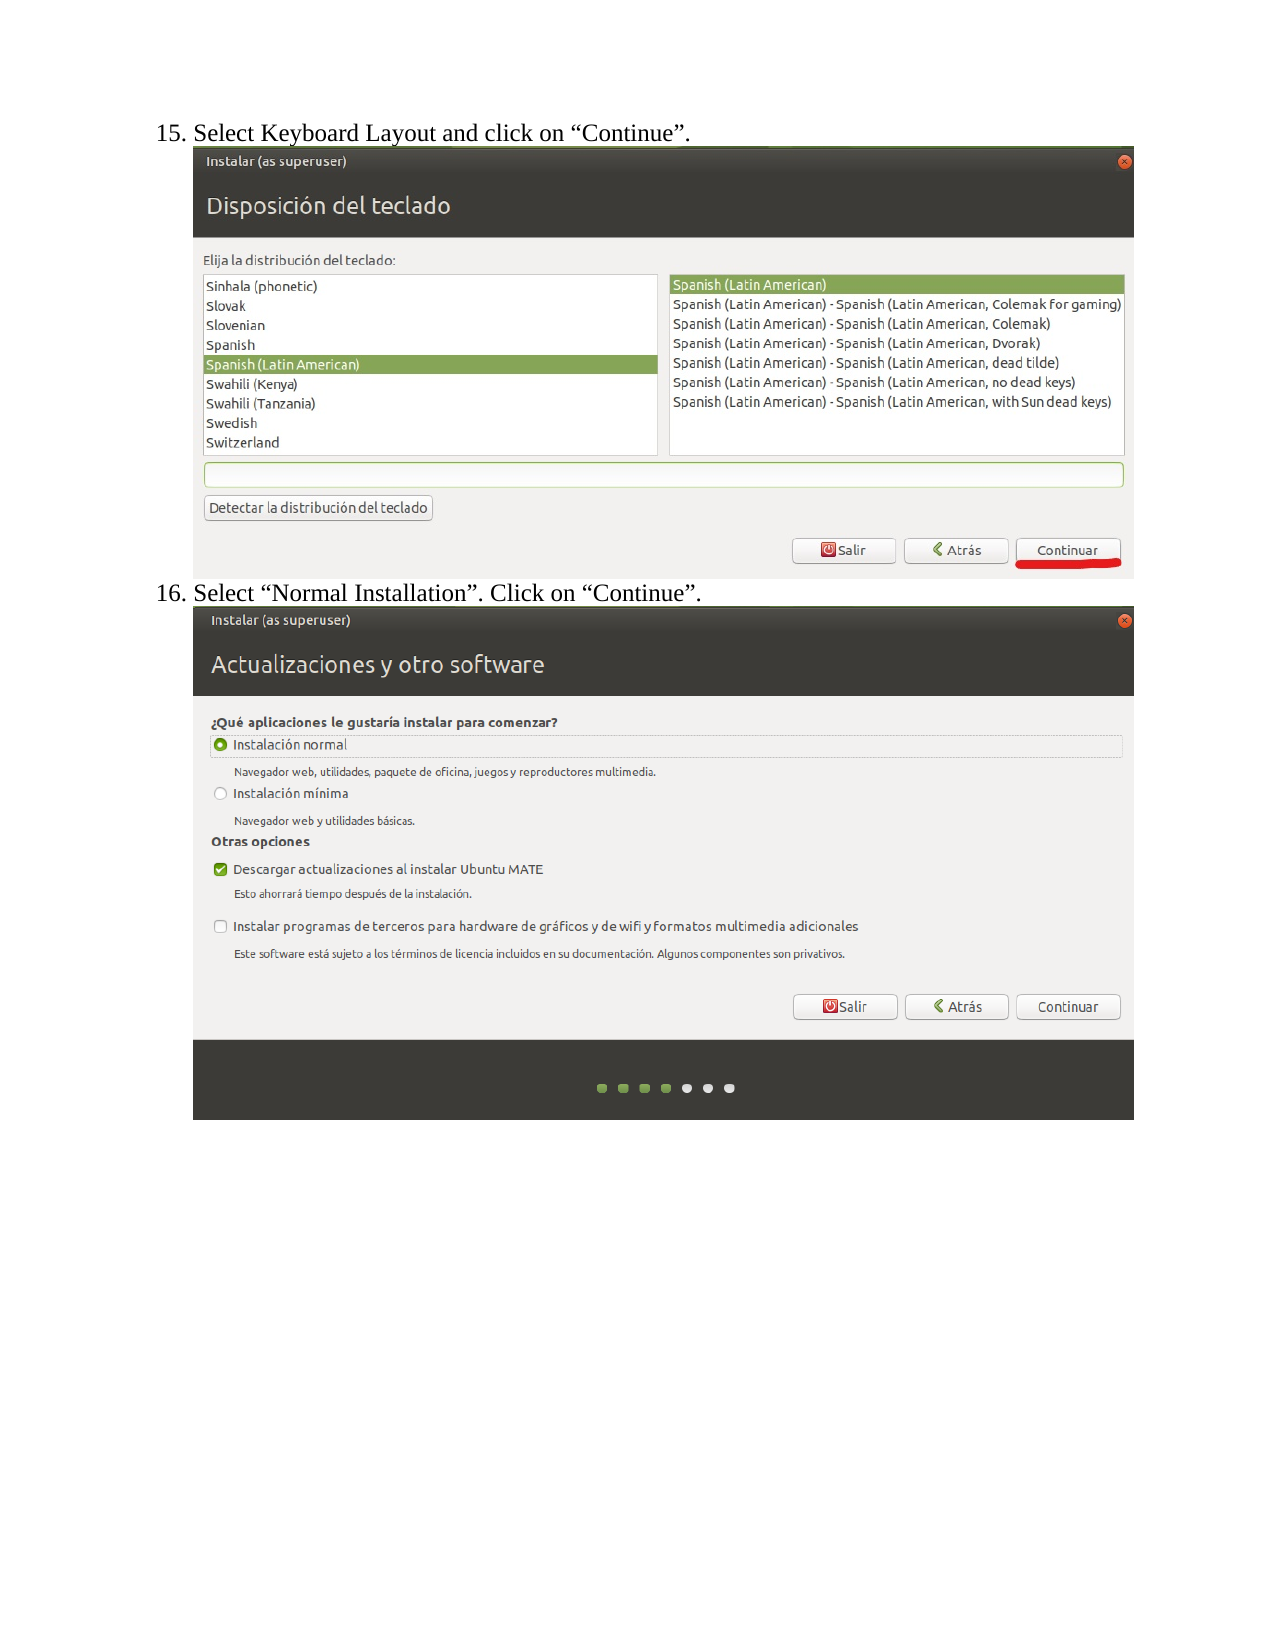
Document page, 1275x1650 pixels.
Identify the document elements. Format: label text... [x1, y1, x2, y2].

list Select “Normal Installation”. Click on “Continue”. [156, 578, 1157, 606]
picture [193, 146, 1134, 579]
list Select Keyboard Layout and click on “Continue”. [156, 118, 1157, 146]
picture [193, 606, 1134, 1120]
